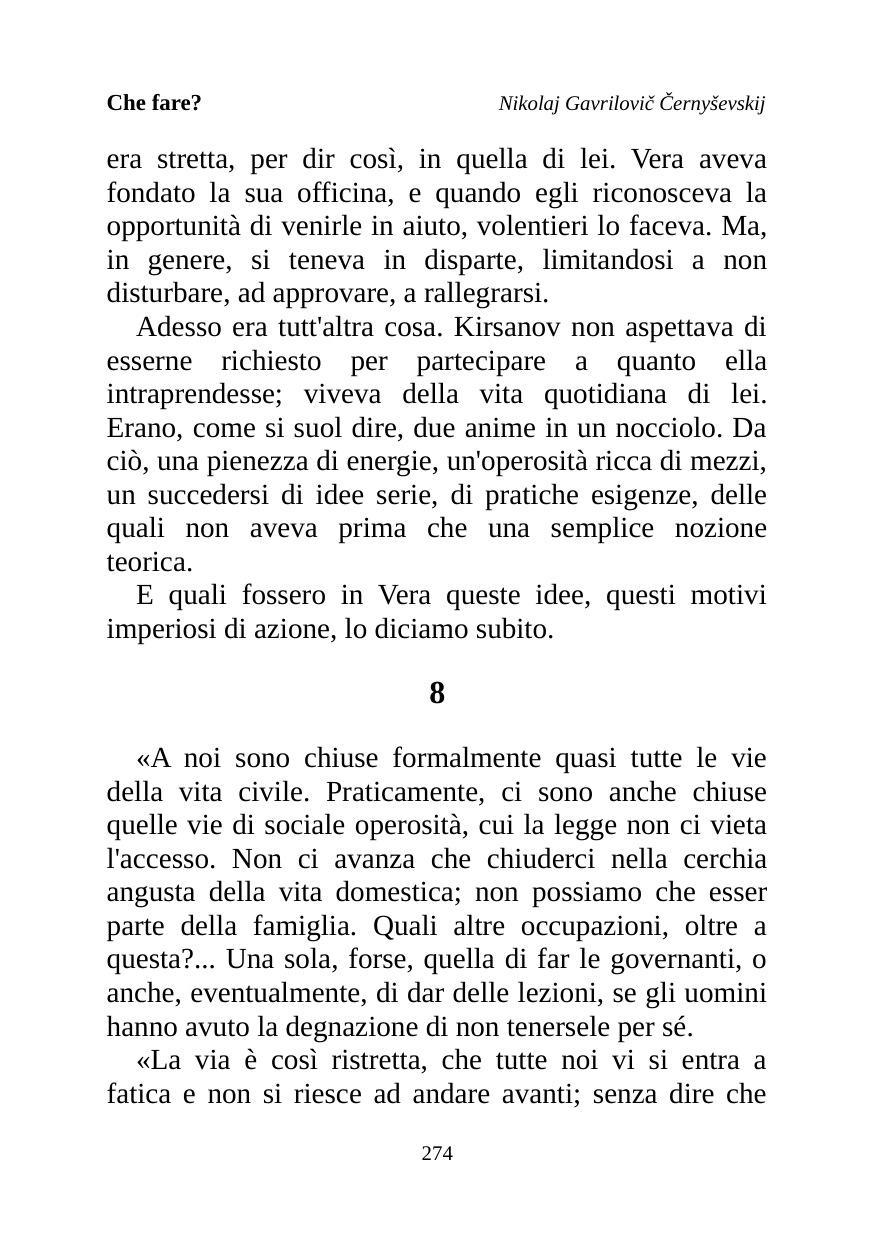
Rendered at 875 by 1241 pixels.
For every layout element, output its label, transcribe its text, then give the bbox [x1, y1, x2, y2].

text Adesso era tutt'altra cosa. Kirsanov non aspettava di esserne richiesto per partecipare a quanto ella intraprendesse; viveva della vita quotidiana di lei. Erano, come si suol dire, due anime in un nocciolo. Da ciò, una pienezza di energie, un'operosità ricca di mezzi, un succedersi di idee serie, di pratiche esigenze, delle quali non aveva prima che una semplice nozione teorica. [106, 309, 768, 577]
text «A noi sono chiuse formalmente quasi tutte le vie della vita civile. Praticamente, ci sono anche chiuse quelle vie di sociale operosità, cui la legge non ci vieta l'accesso. Non ci avanza che chiuderci nella cerchia angusta della vita domestica; non possiamo che esser parte della famiglia. Quali altre occupazioni, oltre a questa?... Una sola, forse, quella di far le governanti, o anche, eventualmente, di dar delle lezioni, se gli uomini hanno avuto la degnazione di non tenersele per sé. [106, 740, 768, 1042]
text E quali fossero in Vera queste idee, questi motivi imperiosi di azione, lo diciamo subito. [106, 577, 768, 644]
text era stretta, per dir così, in quella di lei. Vera aveva fondato la sua officina, e quando egli riconosceva la opportunità di venirle in aiuto, volentieri lo faceva. Ma, in genere, si teneva in disparte, limitandosi a non disturbare, ad approvare, a rallegrarsi. [106, 141, 768, 309]
subtitle 8 [106, 674, 768, 711]
text «La via è così ristretta, che tutte noi vi si entra a fatica e non si riesce ad andare avanti; senza dire che [106, 1042, 768, 1109]
